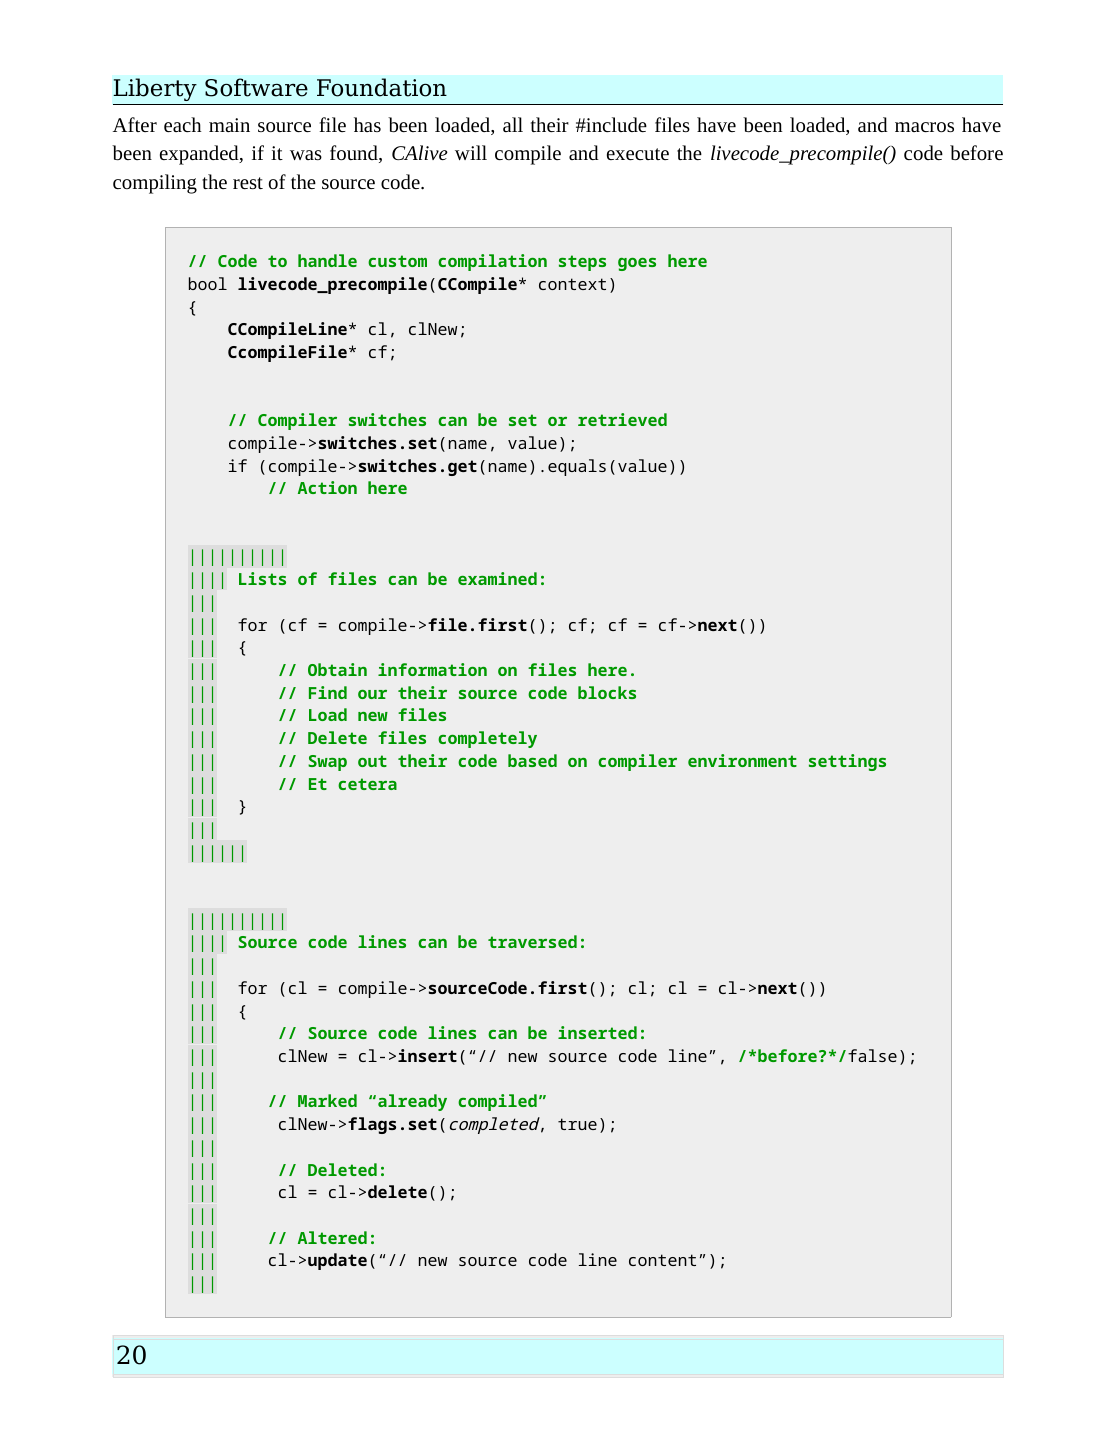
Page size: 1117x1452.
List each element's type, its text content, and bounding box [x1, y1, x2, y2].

text // Code to handle custom compilation steps goes here bool livecode_precompile(CCompile* context) { CCompileLine* cl, clNew; CcompileFile* cf; // Compiler switches can be set or retrieved compile->switches.set(name, value); if (compile->switches.get(name).equals(value)) // Action here |||||||||| |||| Lists of files can be examined: ||| ||| for (cf = compile->file.first(); cf; cf = cf->next()) ||| { ||| // Obtain information on files here. ||| // Find our their source code blocks ||| // Load new files ||| // Delete files completely ||| // Swap out their code based on compiler environment settings ||| // Et cetera ||| } ||| |||||| |||||||||| |||| Source code lines can be traversed: ||| ||| for (cl = compile->sourceCode.first(); cl; cl = cl->next()) ||| { ||| // Source code lines can be inserted: ||| clNew = cl->insert(“// new source code line”, /*before?*/false); ||| ||| // Marked “already compiled” ||| clNew->flags.set(completed, true); ||| ||| // Deleted: ||| cl = cl->delete(); ||| ||| // Altered: ||| cl->update(“// new source code line content”); ||| [166, 228, 951, 1317]
text After each main source file has been loaded, all their #include files have been loaded, and macros have been expanded, if it was found, CAlive will compile and execute the livecode_precompile() code before compiling the rest of the source code. [112, 112, 1003, 194]
